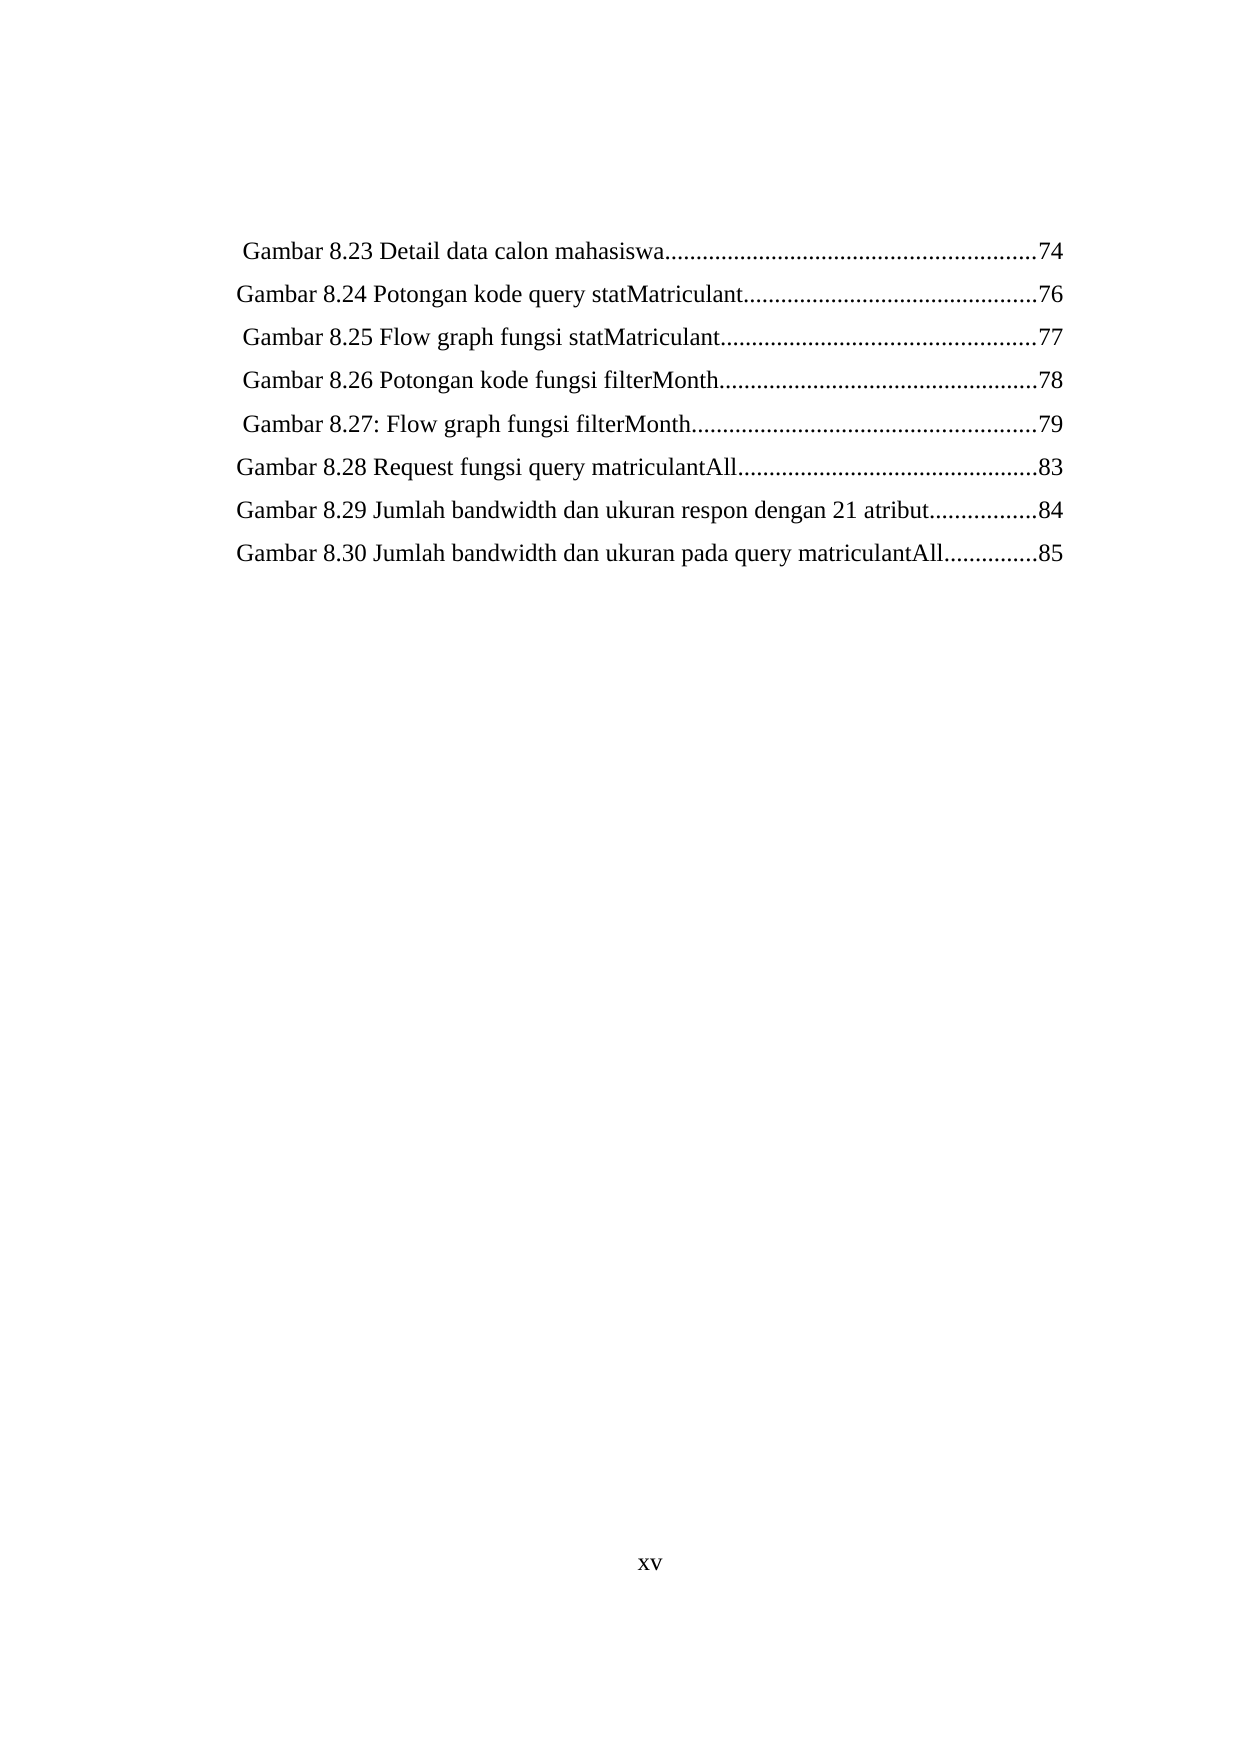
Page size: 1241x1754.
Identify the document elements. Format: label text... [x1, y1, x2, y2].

text Gambar 8.23 Detail data calon mahasiswa 74 [236, 236, 1063, 265]
text Gambar 8.29 Jumlah bandwidth dan ukuran respon dengan 21 atribut 84 [236, 495, 1063, 524]
text Gambar 8.28 Request fungsi query matriculantAll 83 [236, 452, 1063, 481]
text Gambar 8.26 Potongan kode fungsi filterMonth 78 [236, 366, 1063, 394]
text Gambar 8.25 Flow graph fungsi statMatriculant 77 [236, 322, 1063, 351]
text Gambar 8.27: Flow graph fungsi filterMonth 79 [236, 409, 1063, 437]
text Gambar 8.30 Jumlah bandwidth dan ukuran pada query matriculantAll 85 [236, 538, 1063, 567]
text Gambar 8.24 Potongan kode query statMatriculant 76 [236, 279, 1063, 308]
